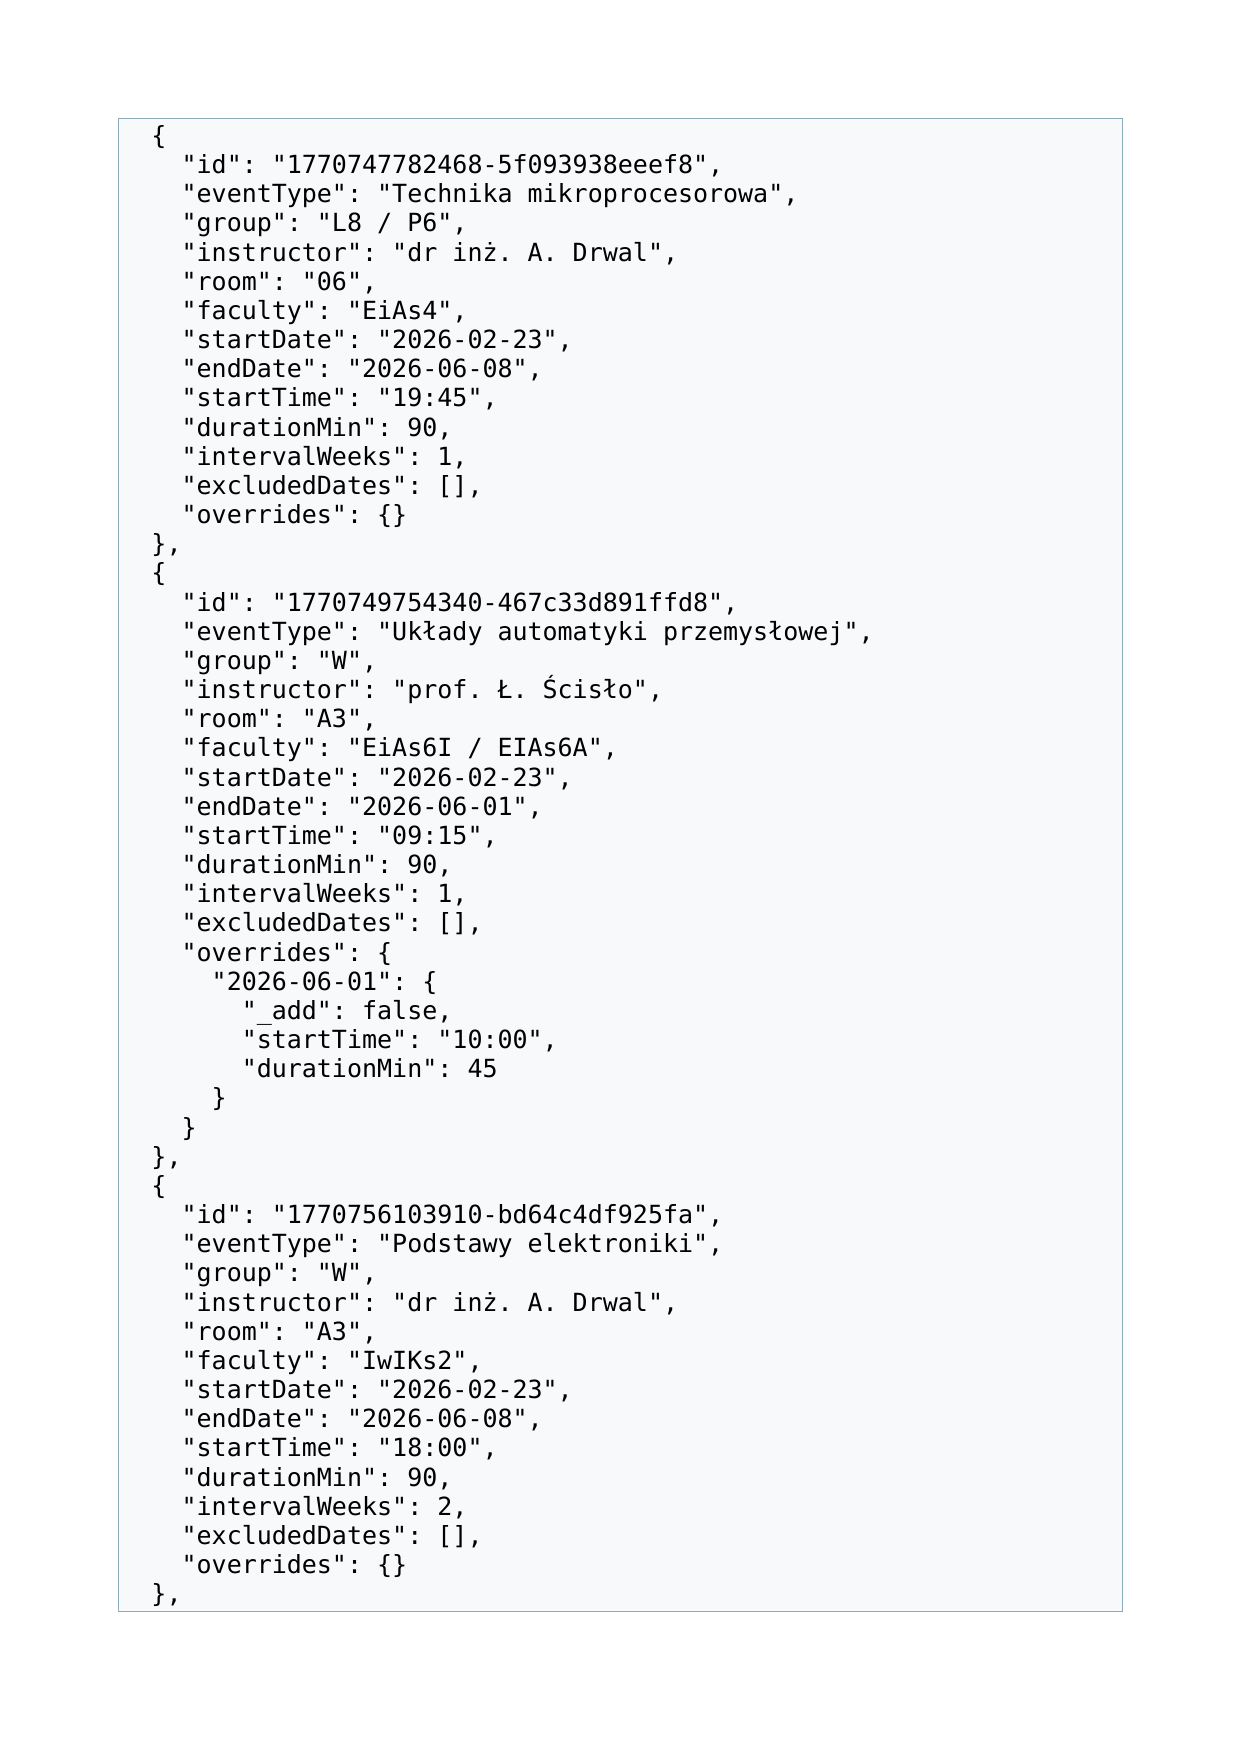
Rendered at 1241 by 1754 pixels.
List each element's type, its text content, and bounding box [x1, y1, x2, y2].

text { "id": "1770747782468-5f093938eeef8", "eventType": "Technika mikroprocesorowa", "group": "L8 / P6", "instructor": "dr inż. A. Drwal", "room": "06", "faculty": "EiAs4", "startDate": "2026-02-23", "endDate": "2026-06-08", "startTime": "19:45", "durationMin": 90, "intervalWeeks": 1, "excludedDates": [], "overrides": {} }, { "id": "1770749754340-467c33d891ffd8", "eventType": "Układy automatyki przemysłowej", "group": "W", "instructor": "prof. Ł. Ścisło", "room": "A3", "faculty": "EiAs6I / EIAs6A", "startDate": "2026-02-23", "endDate": "2026-06-01", "startTime": "09:15", "durationMin": 90, "intervalWeeks": 1, "excludedDates": [], "overrides": { "2026-06-01": { "_add": false, "startTime": "10:00", "durationMin": 45 } } }, { "id": "1770756103910-bd64c4df925fa", "eventType": "Podstawy elektroniki", "group": "W", "instructor": "dr inż. A. Drwal", "room": "A3", "faculty": "IwIKs2", "startDate": "2026-02-23", "endDate": "2026-06-08", "startTime": "18:00", "durationMin": 90, "intervalWeeks": 2, "excludedDates": [], "overrides": {} }, [119, 119, 1122, 1611]
